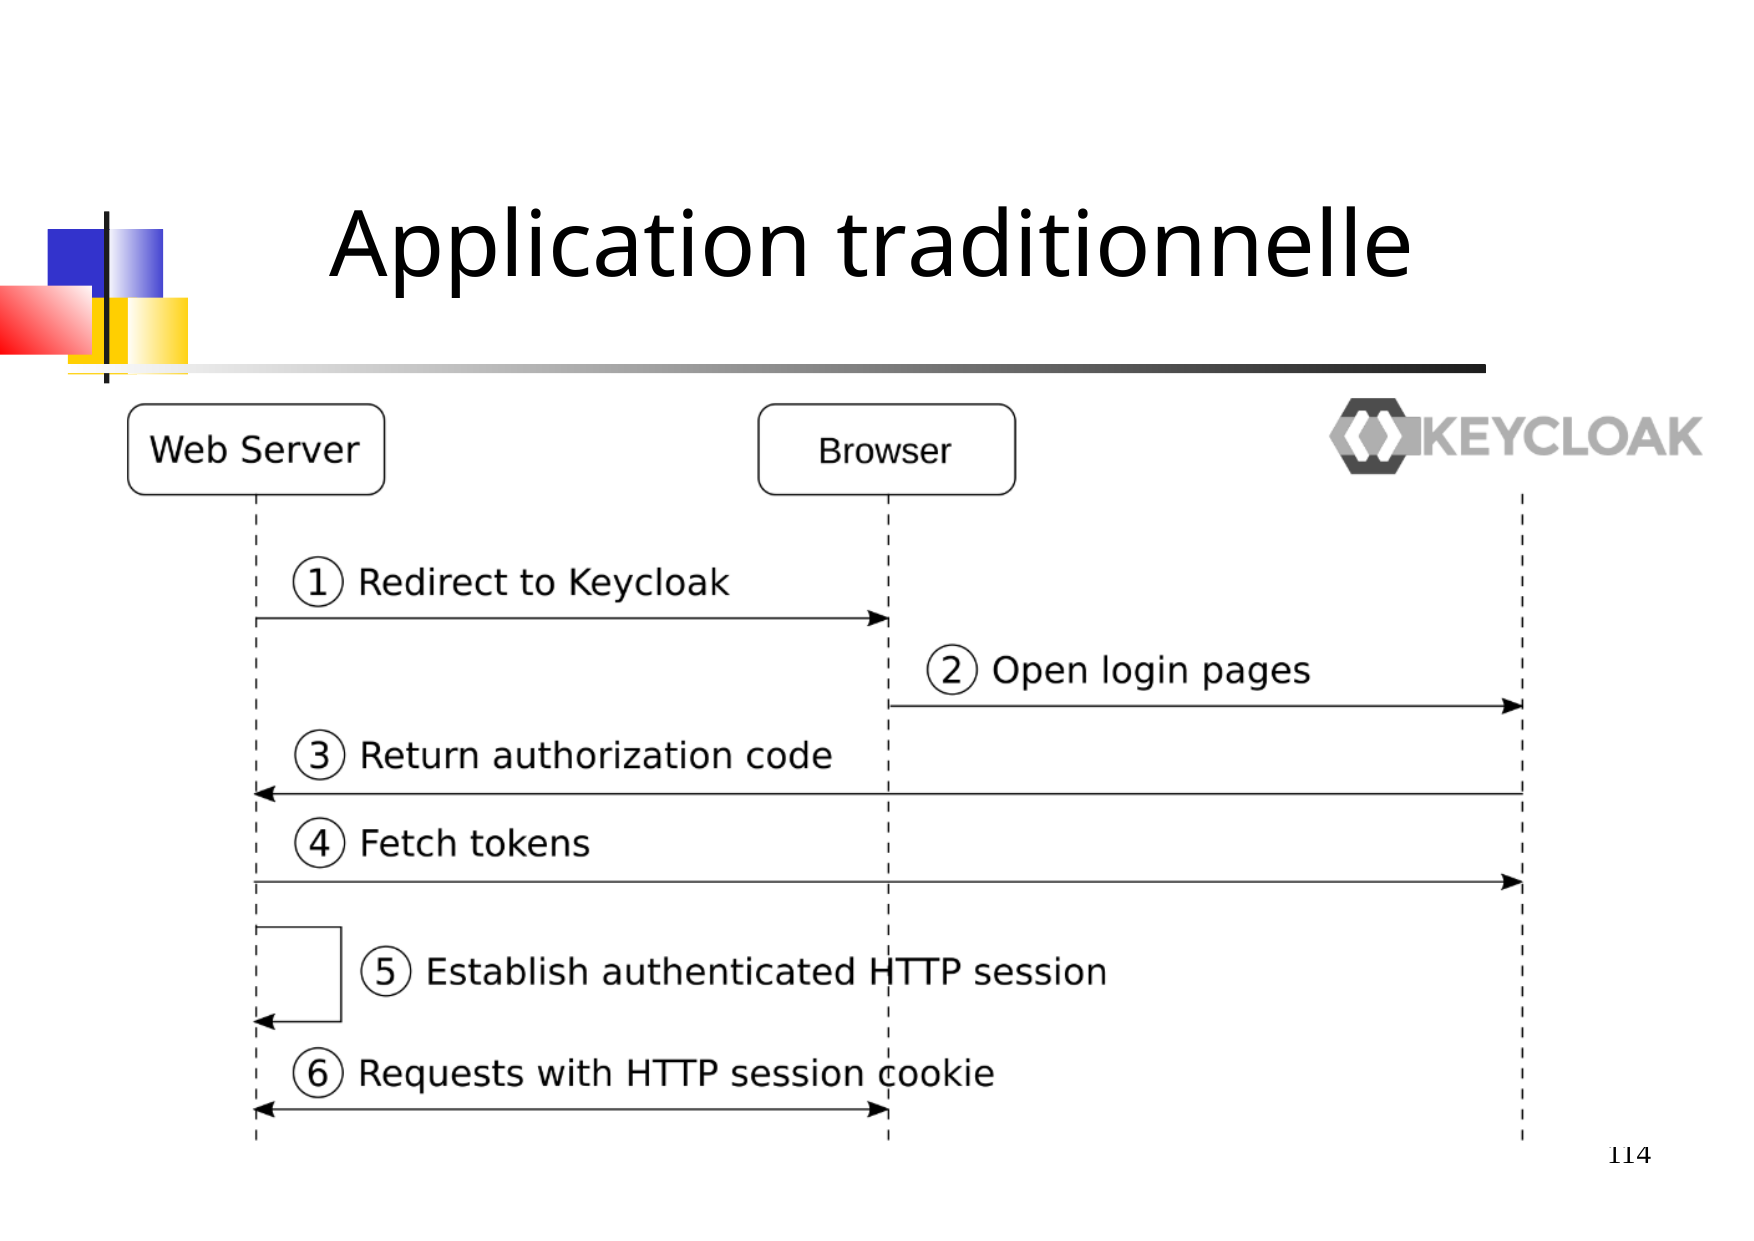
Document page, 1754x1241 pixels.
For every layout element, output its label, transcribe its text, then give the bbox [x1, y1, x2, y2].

title Application traditionnelle [179, 139, 1567, 351]
picture [121, 392, 1709, 1147]
